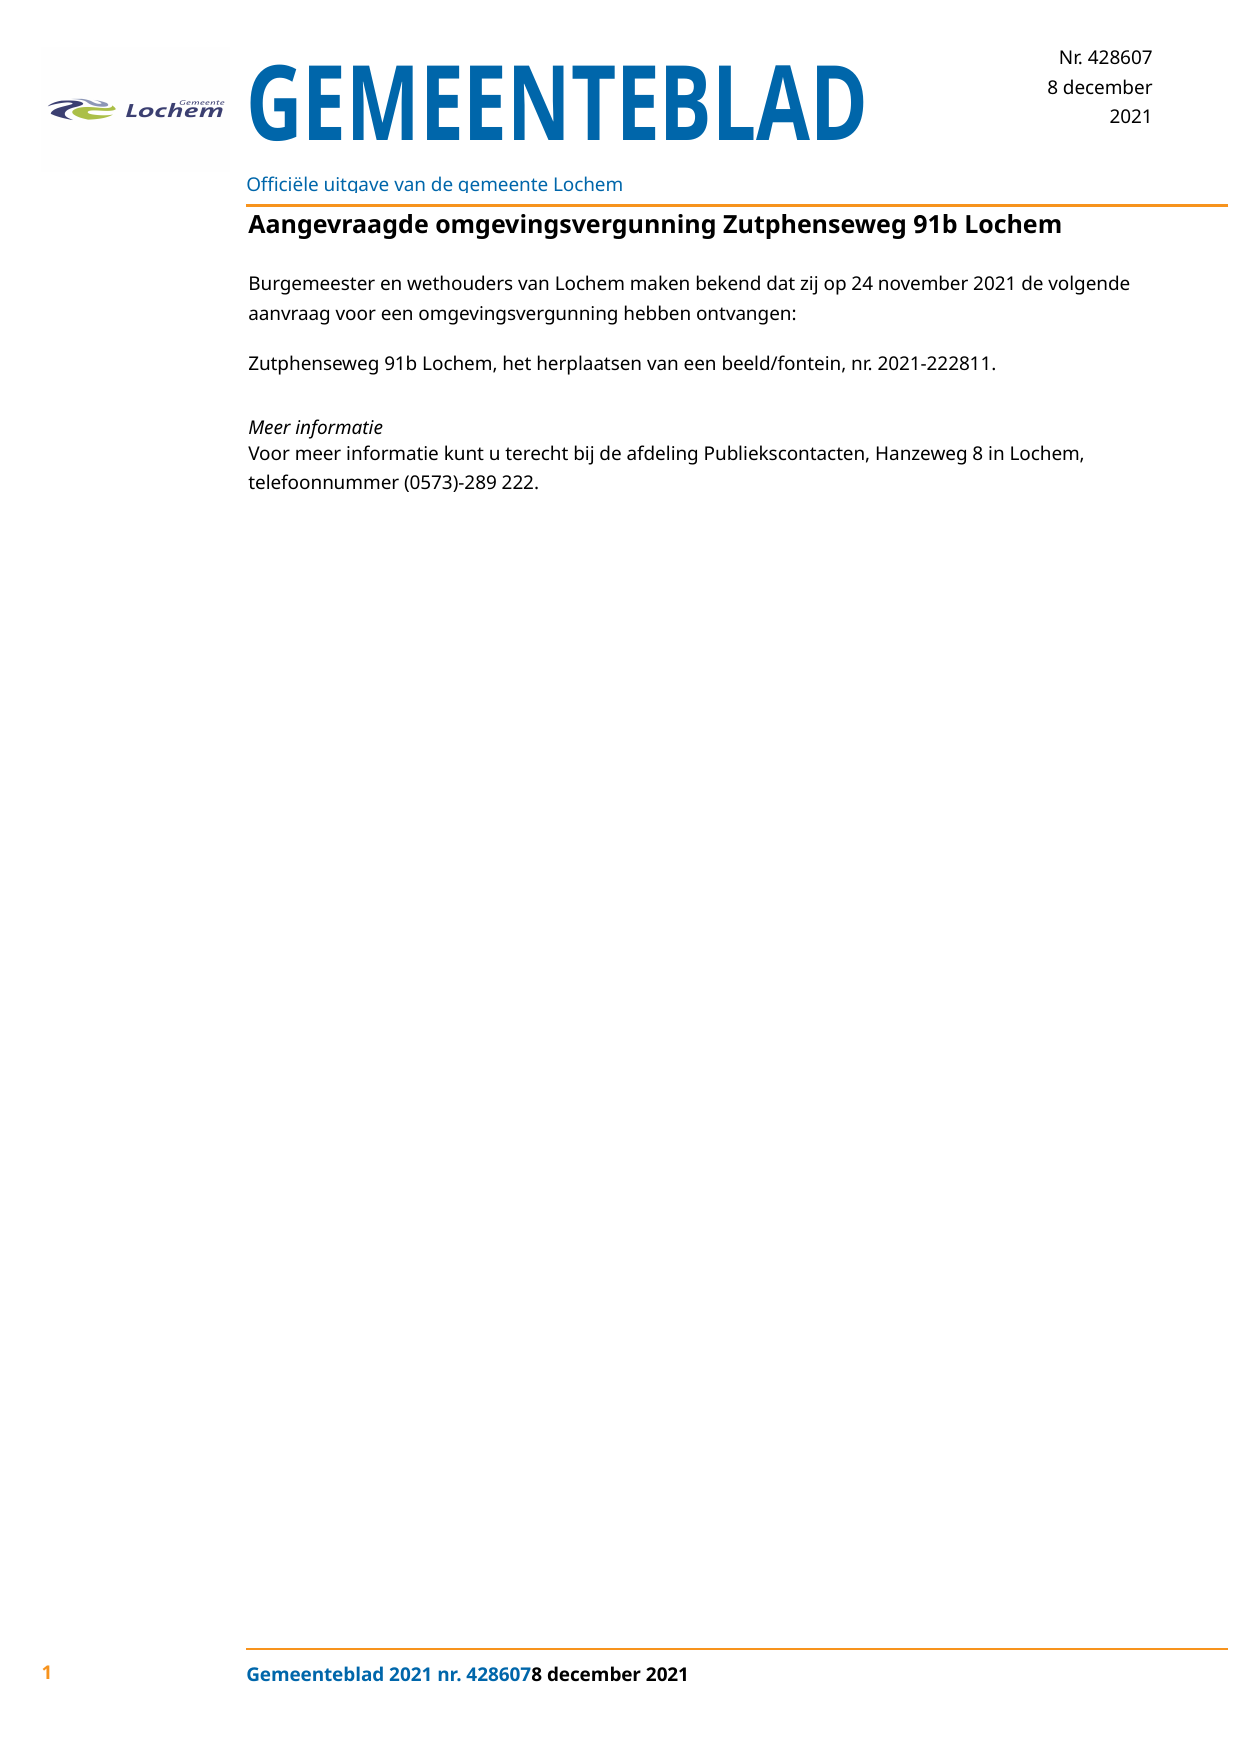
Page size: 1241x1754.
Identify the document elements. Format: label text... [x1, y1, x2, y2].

picture [41, 47, 231, 172]
text Zutphenseweg 91b Lochem, het herplaatsen van een beeld/fontein, nr. 2021-222811. [248, 350, 1152, 376]
text Voor meer informatie kunt u terecht bij de afdeling Publiekscontacten, Hanzeweg 8 in Lochem, telefoonnummer (0573)-289 222. [248, 440, 1152, 495]
text Meer informatie [248, 414, 1152, 440]
text Aangevraagde omgevingsvergunning Zutphenseweg 91b Lochem [248, 207, 1152, 241]
text Burgemeester en wethouders van Lochem maken bekend dat zij op 24 november 2021 de volgende aanvraag voor een omgevingsvergunning hebben ontvangen: [248, 270, 1152, 326]
